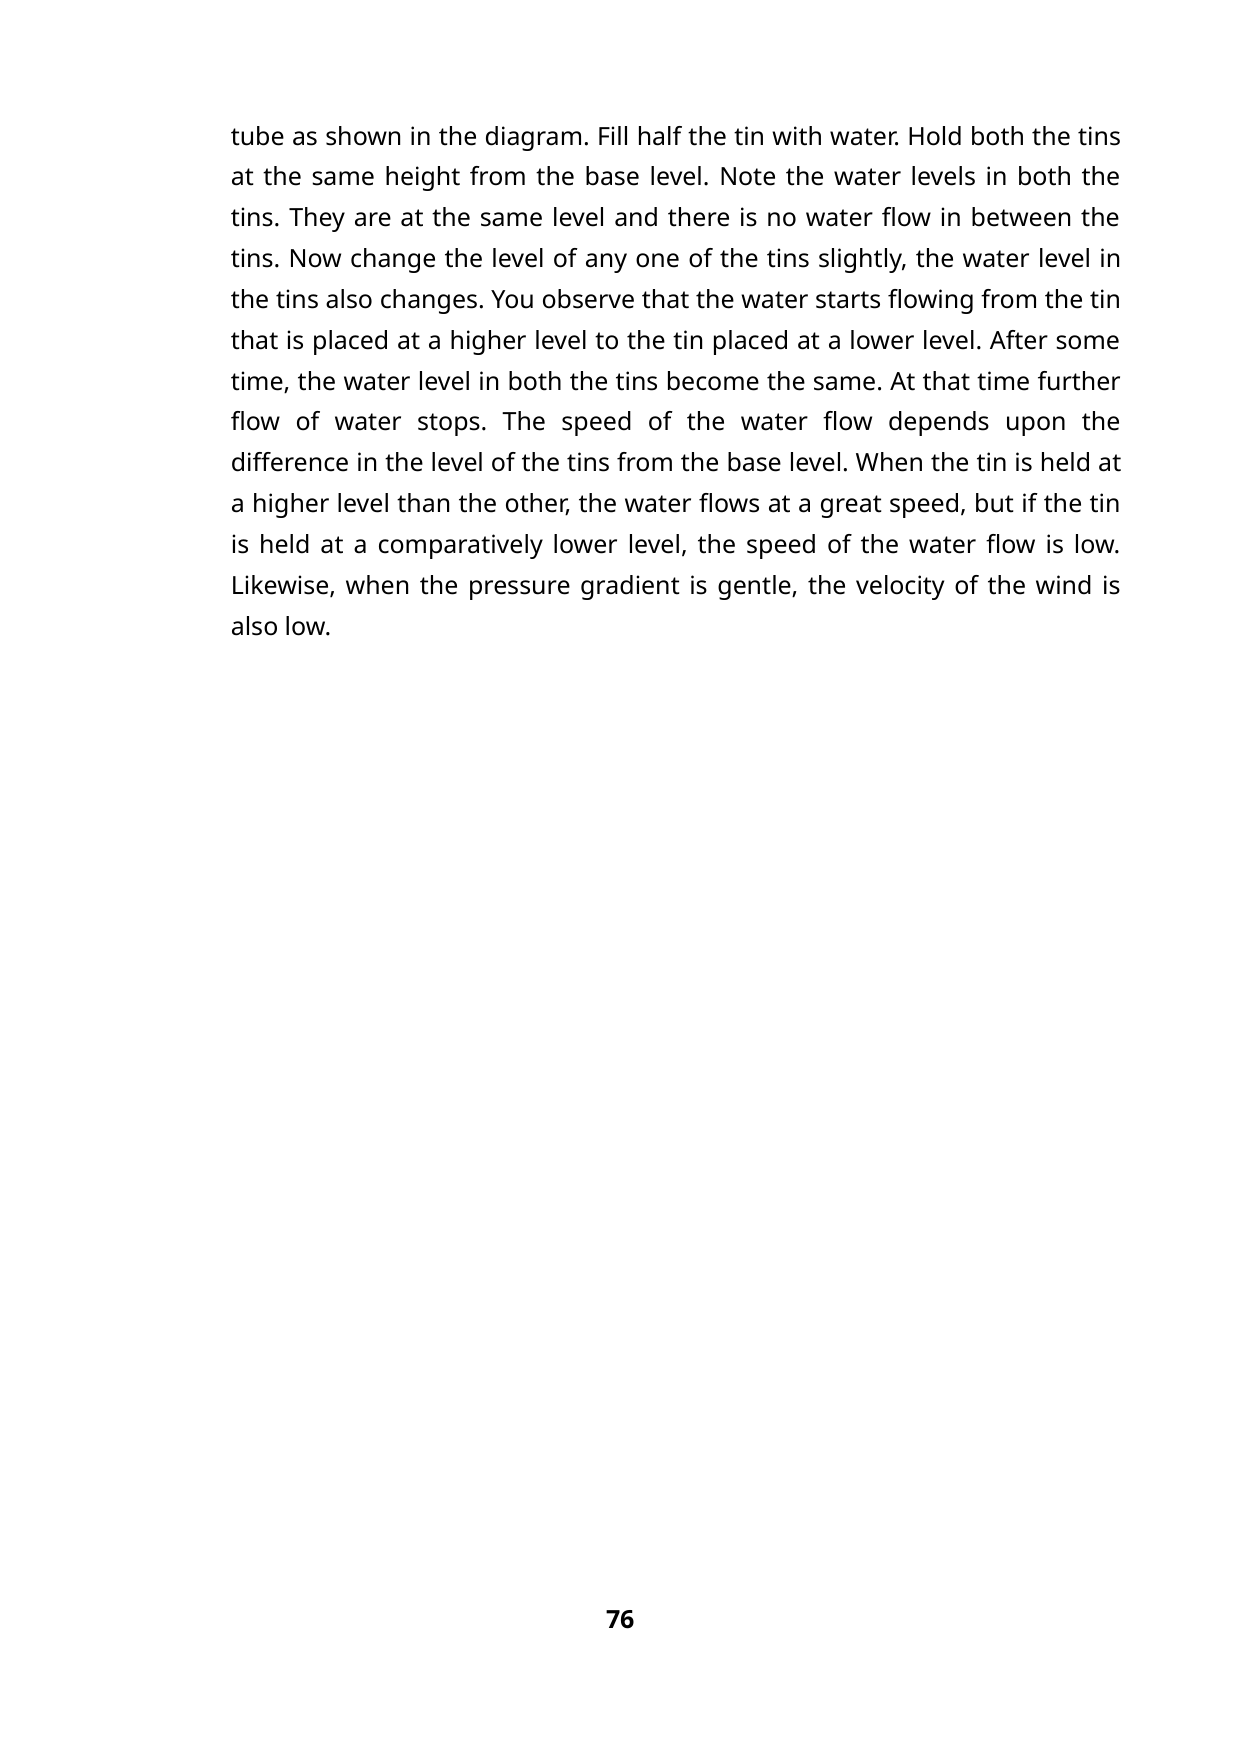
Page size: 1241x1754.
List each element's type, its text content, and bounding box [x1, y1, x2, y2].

list tube as shown in the diagram. Fill half the tin with water. Hold both the tins at the same height from the base level. Note the water levels in both the tins. They are at the same level and there is no water flow in between the tins. Now change the level of any one of the tins slightly, the water level in the tins also changes. You observe that the water starts flowing from the tin that is placed at a higher level to the tin placed at a lower level. After some time, the water level in both the tins become the same. At that time further flow of water stops. The speed of the water flow depends upon the difference in the level of the tins from the base level. When the tin is held at a higher level than the other, the water flows at a great speed, but if the tin is held at a comparatively lower level, the speed of the water flow is low. Likewise, when the pressure gradient is gentle, the velocity of the wind is also low. [193, 118, 1122, 642]
